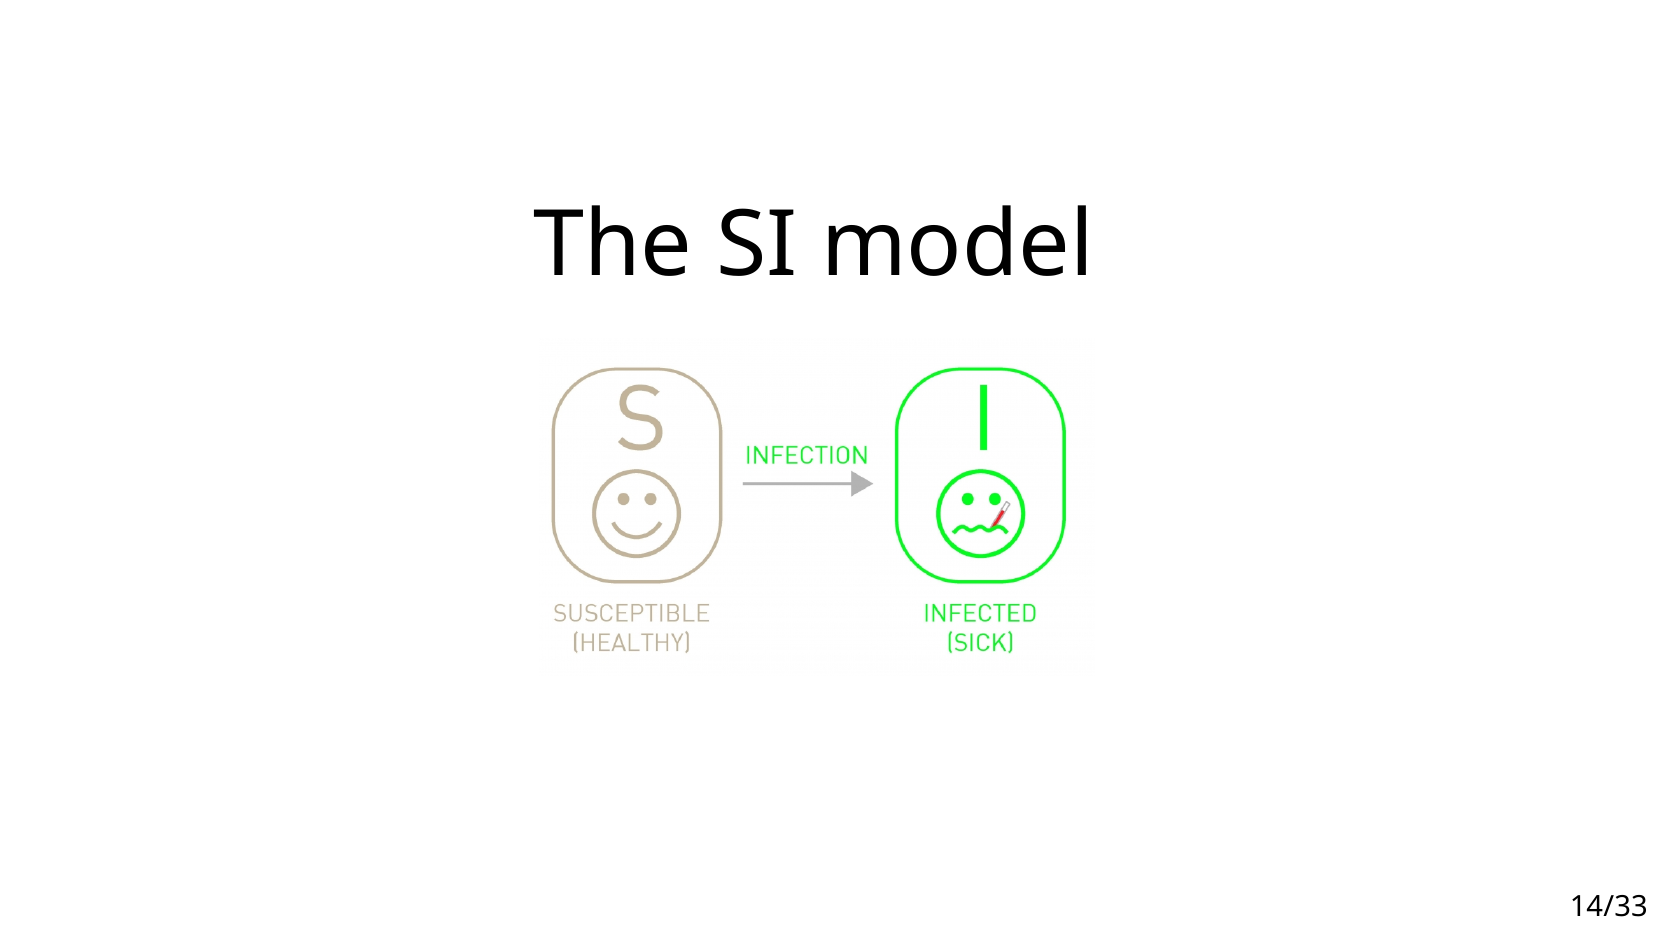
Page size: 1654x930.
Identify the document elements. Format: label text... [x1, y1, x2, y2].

picture [539, 338, 1095, 676]
title The SI model [69, 161, 1558, 318]
